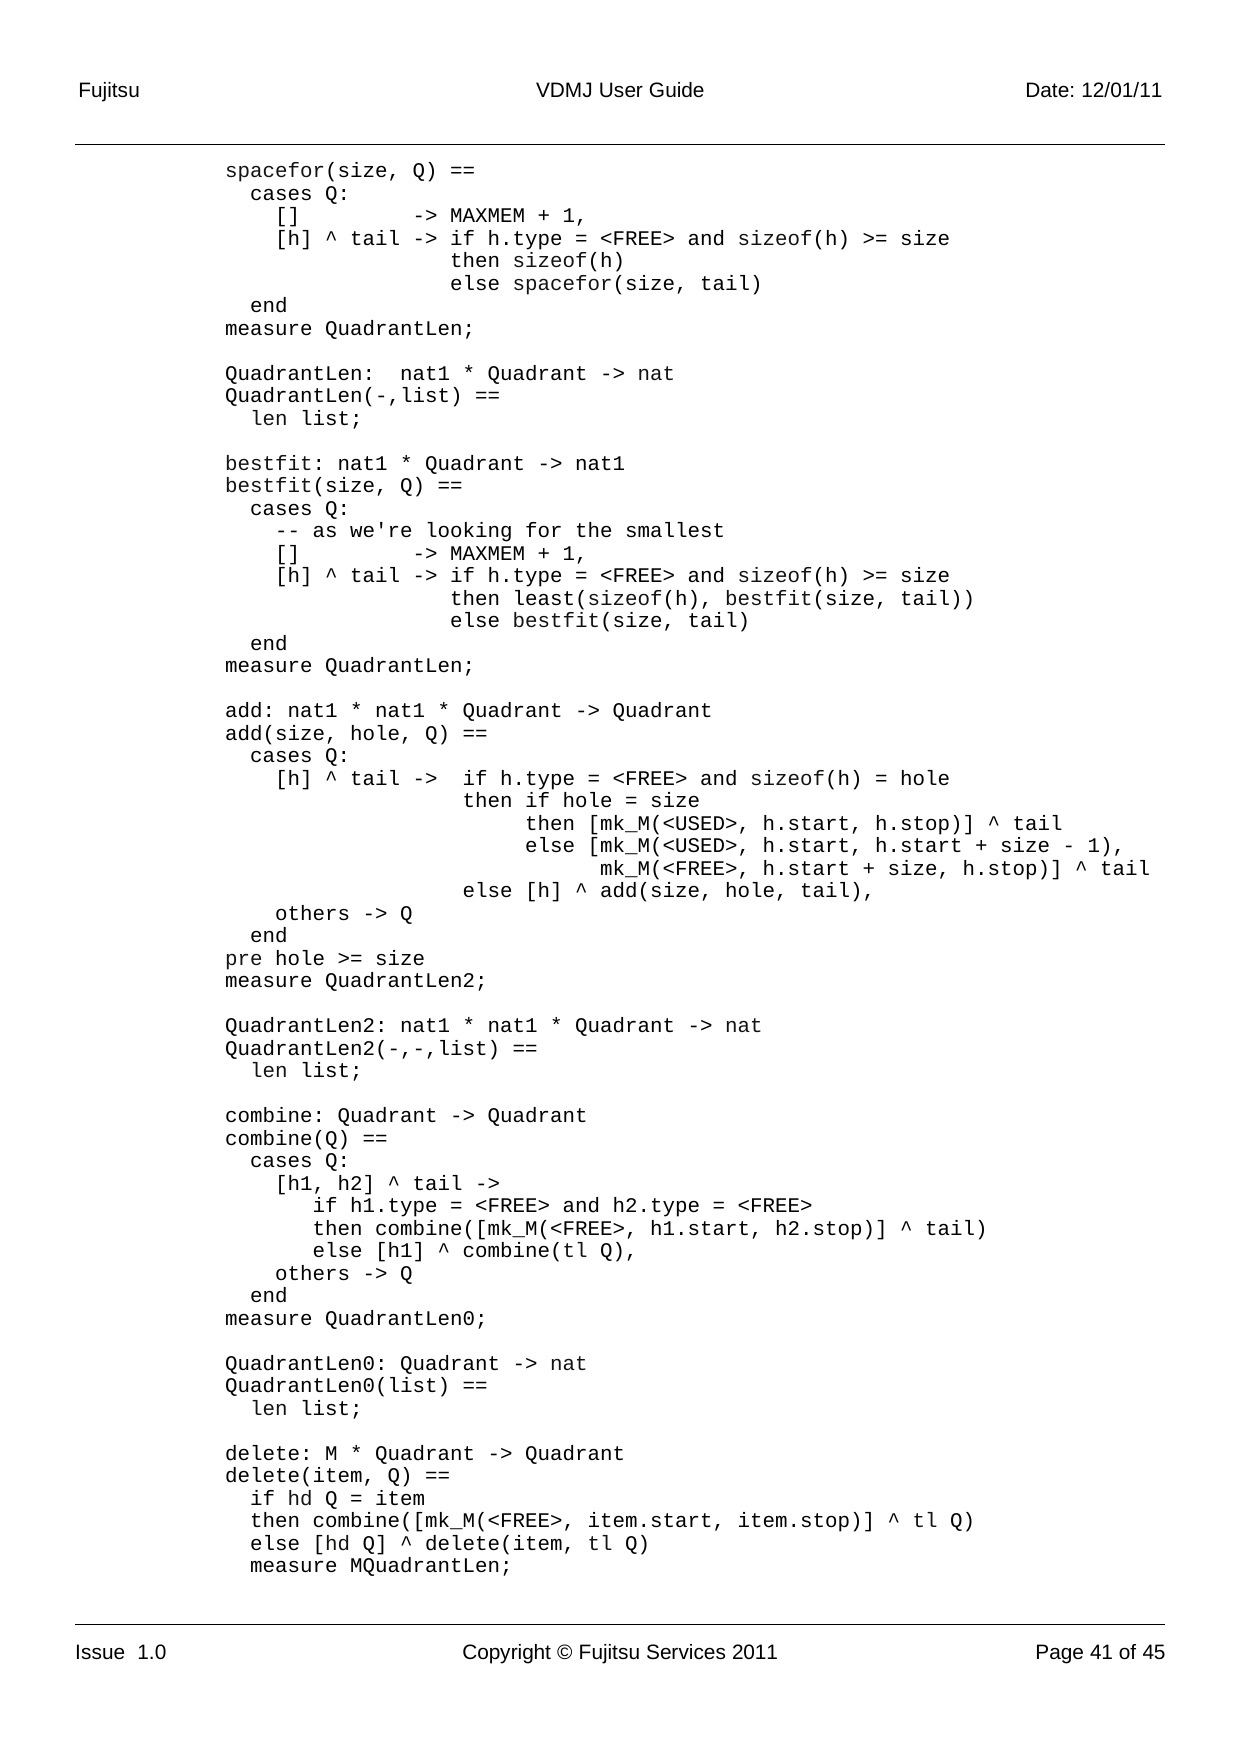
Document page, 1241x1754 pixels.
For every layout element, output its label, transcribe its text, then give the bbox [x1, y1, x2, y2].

text then [mk_M(<USED>, h.start, h.stop)] ^ tail [225, 812, 1165, 835]
text then sizeof(h) [225, 250, 1165, 272]
text len list; [225, 1397, 1165, 1420]
text if hd Q = item [225, 1487, 1165, 1510]
text QuadrantLen0(list) == [225, 1375, 1165, 1397]
text measure QuadrantLen; [225, 655, 1165, 677]
text end [225, 295, 1165, 317]
text [] -> MAXMEM + 1, [225, 205, 1165, 227]
text combine(Q) == [225, 1127, 1165, 1150]
text else spacefor(size, tail) [225, 272, 1165, 295]
text else [h] ^ add(size, hole, tail), [225, 880, 1165, 902]
text -- as we're looking for the smallest [225, 520, 1165, 542]
text measure MQuadrantLen; [225, 1555, 1165, 1577]
text QuadrantLen2: nat1 * nat1 * Quadrant -> nat [225, 1015, 1165, 1037]
text combine: Quadrant -> Quadrant [225, 1105, 1165, 1127]
text mk_M(<FREE>, h.start + size, h.stop)] ^ tail [225, 857, 1165, 880]
text len list; [225, 1060, 1165, 1082]
text [h1, h2] ^ tail -> [225, 1172, 1165, 1195]
text else bestfit(size, tail) [225, 610, 1165, 632]
text [] -> MAXMEM + 1, [225, 542, 1165, 565]
text measure QuadrantLen0; [225, 1307, 1165, 1330]
text others -> Q [225, 1262, 1165, 1285]
text [h] ^ tail -> if h.type = <FREE> and sizeof(h) >= size [225, 227, 1165, 250]
text then combine([mk_M(<FREE>, h1.start, h2.stop)] ^ tail) [225, 1217, 1165, 1240]
text else [h1] ^ combine(tl Q), [225, 1240, 1165, 1262]
text then if hole = size [225, 790, 1165, 812]
text measure QuadrantLen2; [225, 970, 1165, 992]
text bestfit: nat1 * Quadrant -> nat1 [225, 452, 1165, 475]
text cases Q: [225, 1150, 1165, 1172]
text len list; [225, 407, 1165, 430]
text delete: M * Quadrant -> Quadrant [225, 1442, 1165, 1465]
text end [225, 632, 1165, 655]
text pre hole >= size [225, 947, 1165, 970]
text [h] ^ tail -> if h.type = <FREE> and sizeof(h) >= size [225, 565, 1165, 587]
text QuadrantLen0: Quadrant -> nat [225, 1352, 1165, 1375]
text others -> Q [225, 902, 1165, 925]
text bestfit(size, Q) == [225, 475, 1165, 497]
text add: nat1 * nat1 * Quadrant -> Quadrant [225, 700, 1165, 722]
text if h1.type = <FREE> and h2.type = <FREE> [225, 1195, 1165, 1217]
text measure QuadrantLen; [225, 317, 1165, 340]
text cases Q: [225, 182, 1165, 205]
text else [hd Q] ^ delete(item, tl Q) [225, 1532, 1165, 1555]
text cases Q: [225, 745, 1165, 767]
text else [mk_M(<USED>, h.start, h.start + size - 1), [225, 835, 1165, 857]
text delete(item, Q) == [225, 1465, 1165, 1487]
text add(size, hole, Q) == [225, 722, 1165, 745]
text spacefor(size, Q) == [225, 160, 1165, 182]
text then combine([mk_M(<FREE>, item.start, item.stop)] ^ tl Q) [225, 1510, 1165, 1532]
text end [225, 925, 1165, 947]
text QuadrantLen2(-,-,list) == [225, 1037, 1165, 1060]
text QuadrantLen: nat1 * Quadrant -> nat [225, 362, 1165, 385]
text QuadrantLen(-,list) == [225, 385, 1165, 407]
text [h] ^ tail -> if h.type = <FREE> and sizeof(h) = hole [225, 767, 1165, 790]
text cases Q: [225, 497, 1165, 520]
text then least(sizeof(h), bestfit(size, tail)) [225, 587, 1165, 610]
text end [225, 1285, 1165, 1307]
